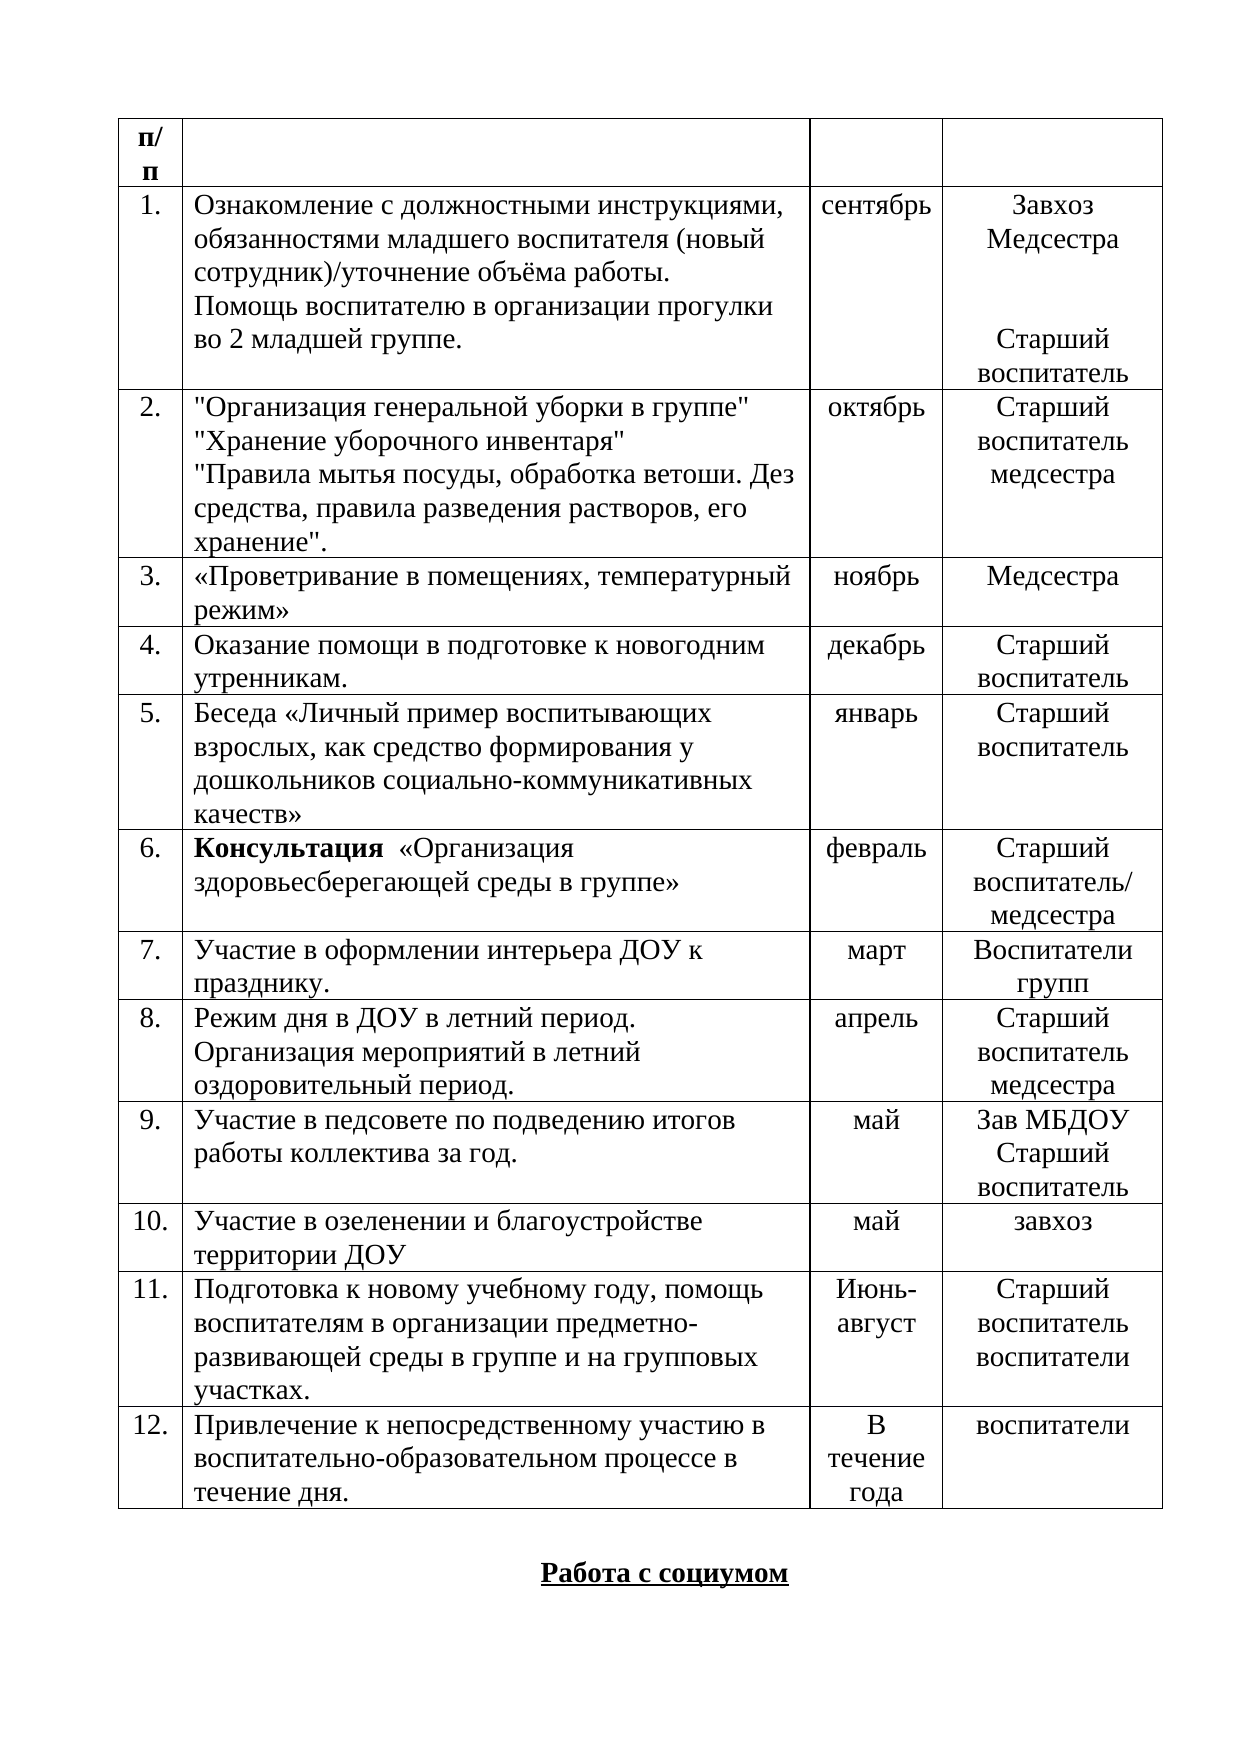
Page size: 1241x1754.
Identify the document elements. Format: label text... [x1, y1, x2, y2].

table_cell май [811, 1204, 942, 1271]
table_cell Привлечение к непосредственному участию в воспитательно-образовательном процессе в течение дня. [183, 1407, 809, 1507]
table_cell 11. [119, 1272, 182, 1406]
table_cell 7. [119, 932, 182, 999]
table_cell Июнь-август [811, 1272, 942, 1406]
table_cell май [811, 1102, 942, 1202]
table_cell Старший воспитатель медсестра [943, 390, 1162, 557]
table_cell Зав МБДОУ Старший воспитатель [943, 1102, 1162, 1202]
table_cell 10. [119, 1204, 182, 1271]
table_cell Старший воспитатель [943, 695, 1162, 829]
table_cell декабрь [811, 627, 942, 694]
text Работа с социумом [177, 1555, 1152, 1589]
table_cell 12. [119, 1407, 182, 1507]
table_header [943, 119, 1162, 186]
table_cell Участие в оформлении интерьера ДОУ к празднику. [183, 932, 809, 999]
table_cell Старший воспитатель/ медсестра [943, 830, 1162, 931]
table_header п/п [119, 119, 182, 186]
table_cell Подготовка к новому учебному году, помощь воспитателям в организации предметно-развивающей среды в группе и на групповых участках. [183, 1272, 809, 1406]
table_cell "Организация генеральной уборки в группе" "Хранение уборочного инвентаря" "Правила мытья посуды, обработка ветоши. Дез средства, правила разведения растворов, его хранение". [183, 390, 809, 557]
table_cell Беседа «Личный пример воспитывающих взрослых, как средство формирования у дошкольников социально-коммуникативных качеств» [183, 695, 809, 829]
table_cell апрель [811, 1000, 942, 1101]
table_cell 1. [119, 187, 182, 388]
table_cell сентябрь [811, 187, 942, 388]
table_cell Старший воспитатель воспитатели [943, 1272, 1162, 1406]
table_cell 3. [119, 558, 182, 626]
table_cell Завхоз Медсестра Старший воспитатель [943, 187, 1162, 388]
table_cell январь [811, 695, 942, 829]
table_cell 6. [119, 830, 182, 931]
table_cell Оказание помощи в подготовке к новогодним утренникам. [183, 627, 809, 694]
table_cell Участие в педсовете по подведению итогов работы коллектива за год. [183, 1102, 809, 1202]
table_cell Воспитатели групп [943, 932, 1162, 999]
table_cell ноябрь [811, 558, 942, 626]
table_cell октябрь [811, 390, 942, 557]
table_cell Медсестра [943, 558, 1162, 626]
table_cell Старший воспитатель медсестра [943, 1000, 1162, 1101]
table_cell В течение года [811, 1407, 942, 1507]
table_cell 4. [119, 627, 182, 694]
table_cell завхоз [943, 1204, 1162, 1271]
table_cell Участие в озеленении и благоустройстве территории ДОУ [183, 1204, 809, 1271]
table_cell Ознакомление с должностными инструкциями, обязанностями младшего воспитателя (новый сотрудник)/уточнение объёма работы. Помощь воспитателю в организации прогулки во 2 младшей группе. [183, 187, 809, 388]
table_cell март [811, 932, 942, 999]
table_cell Консультация «Организация здоровьесберегающей среды в группе» [183, 830, 809, 931]
table_cell 2. [119, 390, 182, 557]
table_header [183, 119, 809, 186]
table_cell Режим дня в ДОУ в летний период. Организация мероприятий в летний оздоровительный период. [183, 1000, 809, 1101]
table_cell 8. [119, 1000, 182, 1101]
table_cell воспитатели [943, 1407, 1162, 1507]
table_header [811, 119, 942, 186]
table_cell февраль [811, 830, 942, 931]
table_cell 5. [119, 695, 182, 829]
table_cell «Проветривание в помещениях, температурный режим» [183, 558, 809, 626]
table_cell 9. [119, 1102, 182, 1202]
table_cell Старший воспитатель [943, 627, 1162, 694]
